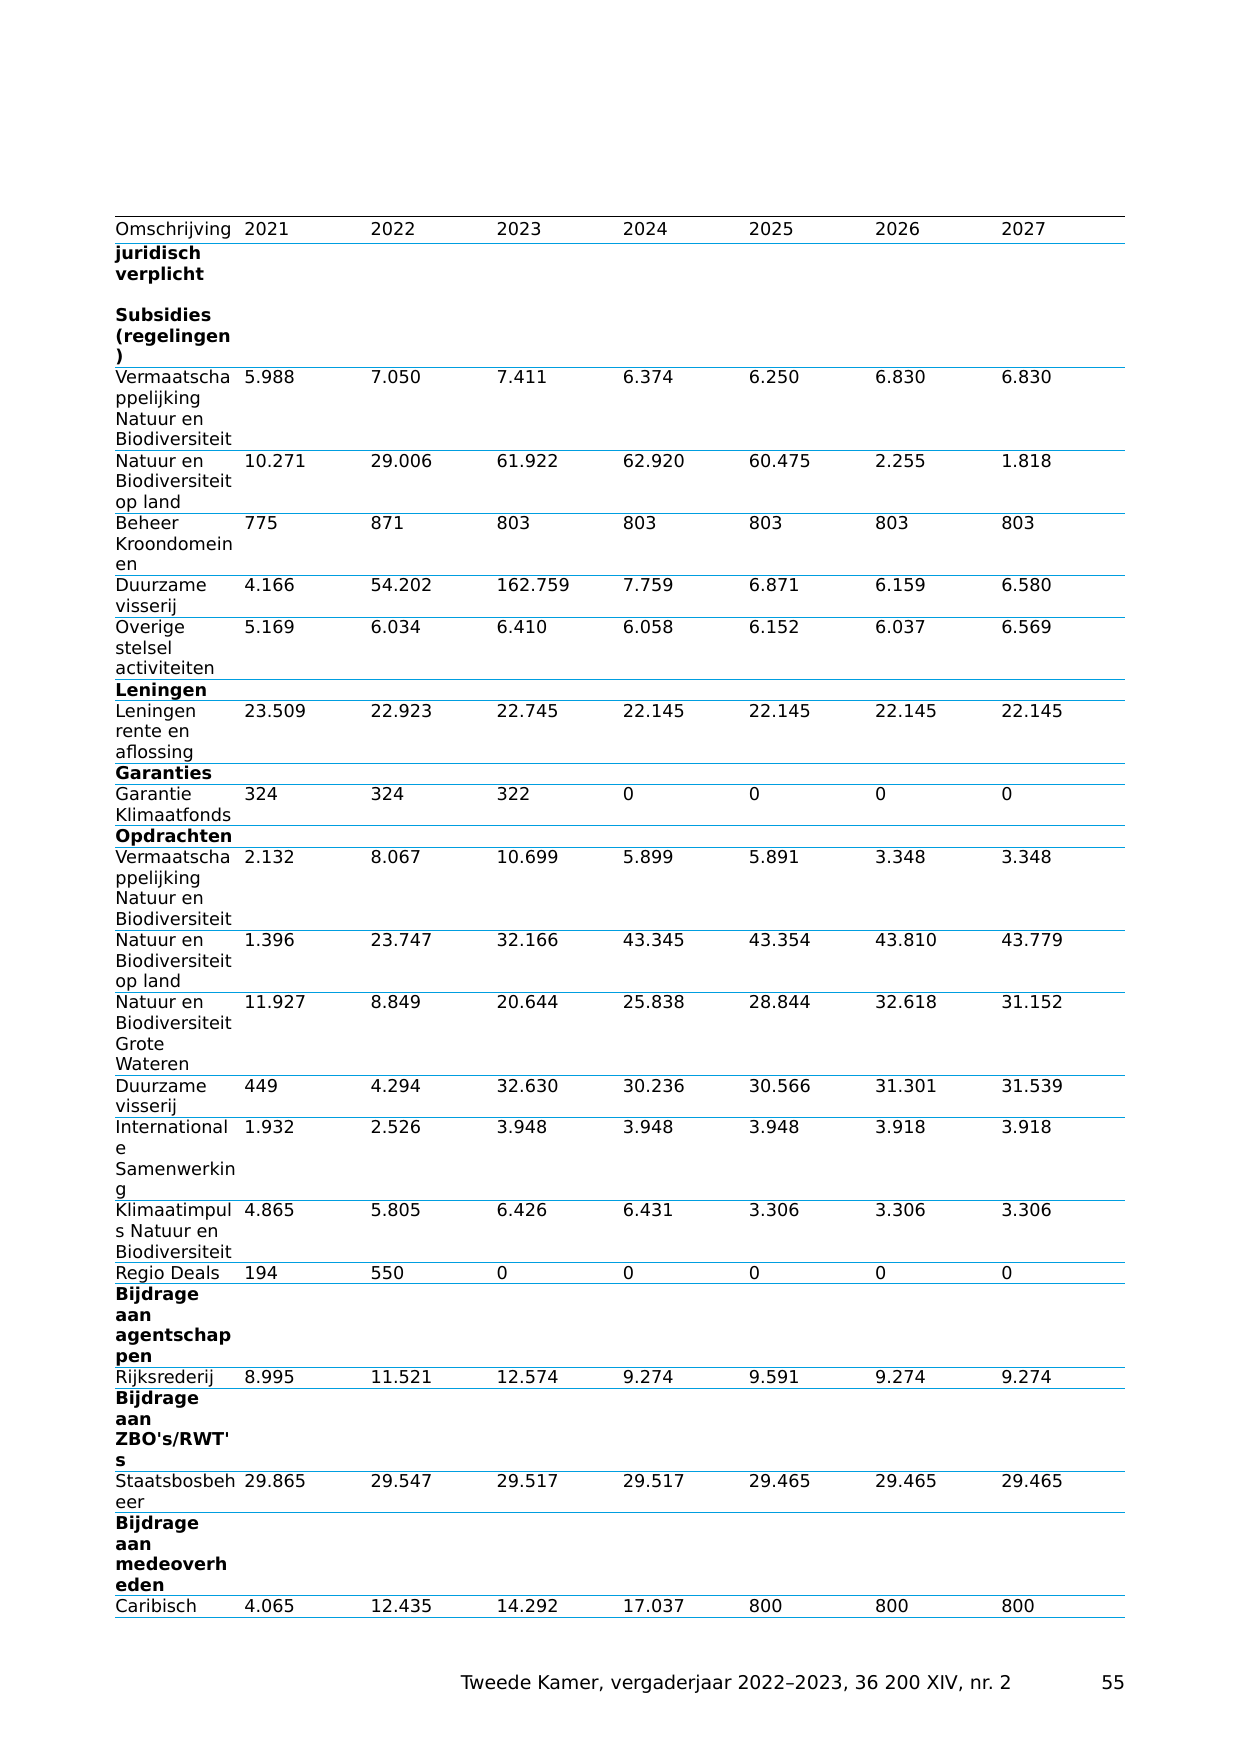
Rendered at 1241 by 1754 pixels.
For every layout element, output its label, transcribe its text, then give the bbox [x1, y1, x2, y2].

table_cell 0 [494, 1263, 620, 1283]
table_cell 5.805 [368, 1201, 493, 1262]
table_cell 4.166 [241, 576, 367, 617]
table_cell 32.618 [872, 993, 998, 1075]
table_cell [241, 305, 367, 367]
table_cell 12.435 [368, 1596, 493, 1616]
table_cell 6.159 [872, 576, 998, 617]
table_cell 2.255 [872, 451, 998, 512]
table_cell 0 [620, 785, 746, 825]
table_cell 3.948 [494, 1118, 620, 1200]
table_cell Bijdrage aan medeoverheden [115, 1513, 241, 1595]
table_cell Duurzame visserij [115, 1076, 241, 1117]
table_cell 43.345 [620, 931, 746, 992]
table_cell 29.465 [746, 1472, 872, 1512]
table_cell 322 [494, 785, 620, 825]
table_cell 0 [998, 785, 1125, 825]
table_cell 29.517 [620, 1472, 746, 1512]
table_cell 22.145 [620, 701, 746, 762]
table_cell [241, 1513, 367, 1595]
table_cell 17.037 [620, 1596, 746, 1616]
table_cell [998, 680, 1125, 700]
table_cell Garanties [115, 764, 241, 784]
table_cell [494, 1284, 620, 1366]
table_cell Rijksrederij [115, 1368, 241, 1387]
table_cell 7.411 [494, 368, 620, 450]
table_cell 2023 [494, 217, 620, 243]
table_cell 31.301 [872, 1076, 998, 1117]
table_cell 3.306 [872, 1201, 998, 1262]
table_cell 31.152 [998, 993, 1125, 1075]
table_cell Leningen [115, 680, 241, 700]
table_cell 2027 [998, 217, 1125, 243]
table_cell 324 [241, 785, 367, 825]
table_cell [872, 764, 998, 784]
table_cell 3.918 [998, 1118, 1125, 1200]
table_cell 11.521 [368, 1368, 493, 1387]
table_cell 9.274 [998, 1368, 1125, 1387]
table_cell 871 [368, 514, 493, 575]
table_cell [998, 764, 1125, 784]
table_cell 28.844 [746, 993, 872, 1075]
table_cell [998, 1513, 1125, 1595]
table_cell [494, 1513, 620, 1595]
table_cell [368, 764, 493, 784]
table_cell 1.932 [241, 1118, 367, 1200]
table_cell 32.630 [494, 1076, 620, 1117]
table_cell Natuur en Biodiversiteit op land [115, 931, 241, 992]
table_cell [368, 285, 493, 305]
table_cell Duurzame visserij [115, 576, 241, 617]
table_cell 6.374 [620, 368, 746, 450]
table_cell [241, 244, 367, 284]
table_cell Bijdrage aan agentschappen [115, 1284, 241, 1366]
table_cell 803 [494, 514, 620, 575]
table_cell 3.948 [746, 1118, 872, 1200]
table_cell 29.517 [494, 1472, 620, 1512]
table_cell 449 [241, 1076, 367, 1117]
table_cell [368, 680, 493, 700]
table_cell 194 [241, 1263, 367, 1283]
table_cell 10.699 [494, 848, 620, 929]
table_cell 29.465 [872, 1472, 998, 1512]
table_cell 0 [998, 1263, 1125, 1283]
table_cell 4.865 [241, 1201, 367, 1262]
table_cell [998, 244, 1125, 284]
table_cell [494, 244, 620, 284]
table_cell 5.899 [620, 848, 746, 929]
table_cell 3.306 [746, 1201, 872, 1262]
table_cell 775 [241, 514, 367, 575]
table_cell 3.306 [998, 1201, 1125, 1262]
table_cell [746, 305, 872, 367]
table_cell [998, 1389, 1125, 1471]
table_cell [872, 1513, 998, 1595]
table_cell 32.166 [494, 931, 620, 992]
table_cell 6.580 [998, 576, 1125, 617]
table_cell 800 [746, 1596, 872, 1616]
table_cell [998, 826, 1125, 847]
table_cell [746, 285, 872, 305]
table_cell 23.509 [241, 701, 367, 762]
table_cell 3.348 [872, 848, 998, 929]
table_cell 43.779 [998, 931, 1125, 992]
table_cell [368, 826, 493, 847]
table_cell [998, 305, 1125, 367]
table_cell [746, 1284, 872, 1366]
table_cell 550 [368, 1263, 493, 1283]
table_cell 1.396 [241, 931, 367, 992]
table_cell [620, 305, 746, 367]
table_cell 1.818 [998, 451, 1125, 512]
table_cell 2.132 [241, 848, 367, 929]
table_cell 6.426 [494, 1201, 620, 1262]
table_cell [746, 1513, 872, 1595]
table_cell 5.169 [241, 618, 367, 679]
table_cell 162.759 [494, 576, 620, 617]
table_cell 6.152 [746, 618, 872, 679]
table_cell [494, 826, 620, 847]
table_cell Vermaatschappelijking Natuur en Biodiversiteit [115, 368, 241, 450]
table_cell [872, 244, 998, 284]
table_cell 43.810 [872, 931, 998, 992]
table_cell 803 [620, 514, 746, 575]
table_cell 0 [746, 785, 872, 825]
table_cell 14.292 [494, 1596, 620, 1616]
table_cell 0 [620, 1263, 746, 1283]
table_cell 2025 [746, 217, 872, 243]
table_cell 6.830 [998, 368, 1125, 450]
table_cell 29.006 [368, 451, 493, 512]
table_cell 2021 [241, 217, 367, 243]
table_cell 7.759 [620, 576, 746, 617]
table_cell 22.923 [368, 701, 493, 762]
table_cell [368, 305, 493, 367]
table_cell [368, 244, 493, 284]
table_cell [872, 305, 998, 367]
table_cell 5.891 [746, 848, 872, 929]
table_cell 6.034 [368, 618, 493, 679]
table_cell [998, 1284, 1125, 1366]
table_cell [241, 764, 367, 784]
table_cell [620, 1513, 746, 1595]
table_cell 4.065 [241, 1596, 367, 1616]
table_cell [368, 1389, 493, 1471]
table_cell [746, 1389, 872, 1471]
table_cell 2024 [620, 217, 746, 243]
table_cell [872, 285, 998, 305]
table_cell [620, 1389, 746, 1471]
table_cell 20.644 [494, 993, 620, 1075]
table_cell Vermaatschappelijking Natuur en Biodiversiteit [115, 848, 241, 929]
table_cell 9.591 [746, 1368, 872, 1387]
table_cell [494, 305, 620, 367]
table_cell juridisch verplicht [115, 244, 241, 284]
table_cell 23.747 [368, 931, 493, 992]
table_cell 4.294 [368, 1076, 493, 1117]
table_cell 6.037 [872, 618, 998, 679]
table_cell 54.202 [368, 576, 493, 617]
table_cell 0 [872, 785, 998, 825]
table_cell Caribisch [115, 1596, 241, 1616]
table_cell Subsidies (regelingen) [115, 305, 241, 367]
table_cell 2026 [872, 217, 998, 243]
table_cell 3.918 [872, 1118, 998, 1200]
table_cell 22.145 [746, 701, 872, 762]
table_cell [241, 680, 367, 700]
table_cell 0 [746, 1263, 872, 1283]
table_cell Leningen rente en aflossing [115, 701, 241, 762]
table_cell 29.465 [998, 1472, 1125, 1512]
table_cell [494, 764, 620, 784]
table_cell [746, 826, 872, 847]
table_cell 3.948 [620, 1118, 746, 1200]
table_cell [872, 1284, 998, 1366]
table_cell Internationale Samenwerking [115, 1118, 241, 1200]
table_cell 5.988 [241, 368, 367, 450]
table_cell 22.745 [494, 701, 620, 762]
table_cell [620, 680, 746, 700]
table_cell 6.250 [746, 368, 872, 450]
table_cell [746, 244, 872, 284]
table_cell 9.274 [872, 1368, 998, 1387]
table_cell [494, 680, 620, 700]
table_cell [620, 244, 746, 284]
table_cell 62.920 [620, 451, 746, 512]
table_cell 800 [998, 1596, 1125, 1616]
table_cell [241, 826, 367, 847]
table_cell [746, 680, 872, 700]
table_cell 6.410 [494, 618, 620, 679]
table_header Budgettaire gevolgen van beleid Artikel 22 (bedragen x1000) [115, 191, 1125, 216]
table_cell [620, 826, 746, 847]
table_cell 324 [368, 785, 493, 825]
table_cell [872, 680, 998, 700]
table_cell 6.058 [620, 618, 746, 679]
table_cell 3.348 [998, 848, 1125, 929]
table_cell 43.354 [746, 931, 872, 992]
table_cell [368, 1513, 493, 1595]
table_cell 9.274 [620, 1368, 746, 1387]
table_cell [998, 285, 1125, 305]
table_cell Regio Deals [115, 1263, 241, 1283]
table_cell [746, 764, 872, 784]
table_cell 29.547 [368, 1472, 493, 1512]
table_cell 10.271 [241, 451, 367, 512]
table_cell 8.067 [368, 848, 493, 929]
table_cell 800 [872, 1596, 998, 1616]
table_cell 29.865 [241, 1472, 367, 1512]
table_cell 2022 [368, 217, 493, 243]
table_cell 6.569 [998, 618, 1125, 679]
table_cell [241, 285, 367, 305]
table_cell 7.050 [368, 368, 493, 450]
table_cell 12.574 [494, 1368, 620, 1387]
table_cell [620, 285, 746, 305]
table_cell Omschrijving [115, 217, 241, 243]
table_cell Garantie Klimaatfonds [115, 785, 241, 825]
table_cell 6.830 [872, 368, 998, 450]
table_cell 31.539 [998, 1076, 1125, 1117]
table_cell Klimaatimpuls Natuur en Biodiversiteit [115, 1201, 241, 1262]
table_cell [494, 1389, 620, 1471]
table_cell Natuur en Biodiversiteit Grote Wateren [115, 993, 241, 1075]
table_cell 0 [872, 1263, 998, 1283]
table_cell 61.922 [494, 451, 620, 512]
table_cell 8.995 [241, 1368, 367, 1387]
table_cell 803 [998, 514, 1125, 575]
table_cell Staatsbosbeheer [115, 1472, 241, 1512]
table_cell 30.566 [746, 1076, 872, 1117]
table_cell [494, 285, 620, 305]
table_cell 22.145 [998, 701, 1125, 762]
table_cell 6.431 [620, 1201, 746, 1262]
table_cell 8.849 [368, 993, 493, 1075]
table_cell [115, 285, 241, 305]
table_cell 25.838 [620, 993, 746, 1075]
table_cell [620, 764, 746, 784]
table_cell 22.145 [872, 701, 998, 762]
table_cell 11.927 [241, 993, 367, 1075]
table_cell [872, 826, 998, 847]
table_cell 803 [872, 514, 998, 575]
table_cell [872, 1389, 998, 1471]
table_cell Natuur en Biodiversiteit op land [115, 451, 241, 512]
table_cell [620, 1284, 746, 1366]
table_cell Overige stelsel activiteiten [115, 618, 241, 679]
table_cell Beheer Kroondomeinen [115, 514, 241, 575]
table_cell Opdrachten [115, 826, 241, 847]
table_cell 6.871 [746, 576, 872, 617]
table_cell 803 [746, 514, 872, 575]
table_cell Bijdrage aan ZBO's/RWT's [115, 1389, 241, 1471]
table_cell [241, 1389, 367, 1471]
table_cell [241, 1284, 367, 1366]
table_cell 30.236 [620, 1076, 746, 1117]
table_cell [368, 1284, 493, 1366]
table_cell 60.475 [746, 451, 872, 512]
table_cell 2.526 [368, 1118, 493, 1200]
